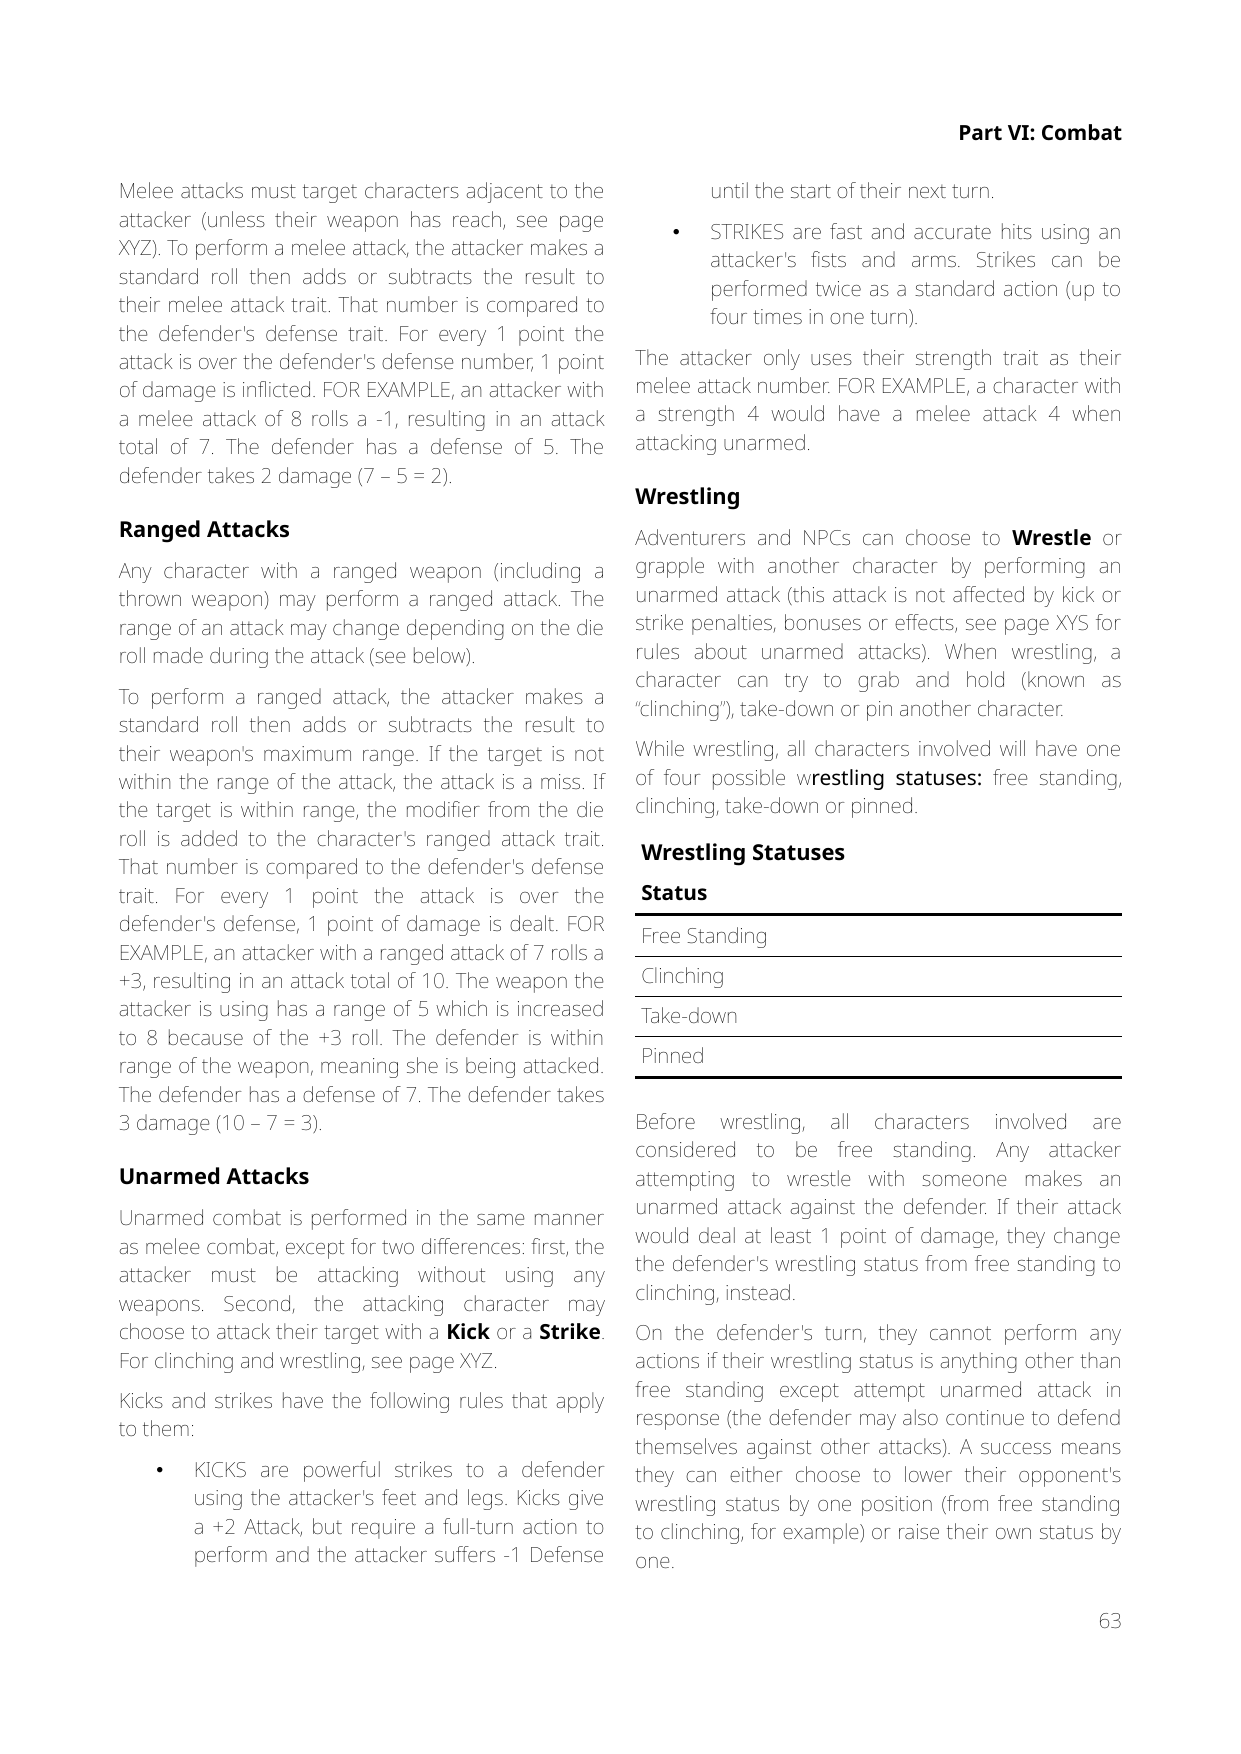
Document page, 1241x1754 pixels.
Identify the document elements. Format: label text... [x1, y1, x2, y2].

subtitle Ranged Attacks [118, 514, 605, 543]
list until the start of their next turn. [673, 176, 1122, 205]
table_cell Free Standing [635, 916, 1122, 956]
table_cell Take-down [635, 997, 1122, 1036]
text Kicks and strikes have the following rules that apply to them: [118, 1386, 605, 1443]
list KICKS are powerful strikes to a defender using the attacker's feet and legs. Kicks give a +2 Attack, but require a full-turn action to perform and the attacker suffers -1 Defense [156, 1455, 605, 1569]
subtitle Wrestling [635, 481, 1122, 511]
table_cell Pinned [635, 1037, 1122, 1076]
text Unarmed combat is performed in the same manner as melee combat, except for two differences: first, the attacker must be attacking without using any weapons. Second, the attacking character may choose to attack their target with a Kick or a Strike. For clinching and wrestling, see page XYZ. [118, 1203, 605, 1374]
text The attacker only uses their strength trait as their melee attack number. FOR EXAMPLE, a character with a strength 4 would have a melee attack 4 when attacking unarmed. [635, 343, 1122, 456]
text Melee attacks must target characters adjacent to the attacker (unless their weapon has reach, see page XYZ). To perform a melee attack, the attacker makes a standard roll then adds or subtracts the result to their melee attack trait. That number is compared to the defender's defense trait. For every 1 point the attack is over the defender's defense number, 1 point of damage is inflicted. FOR EXAMPLE, an attacker with a melee attack of 8 rolls a -1, resulting in an attack total of 7. The defender has a defense of 5. The defender takes 2 damage (7 – 5 = 2). [118, 176, 605, 489]
table_header Wrestling Statuses [635, 831, 1122, 873]
subtitle Unarmed Attacks [118, 1161, 605, 1191]
table_cell Clinching [635, 957, 1122, 996]
text Before wrestling, all characters involved are considered to be free standing. Any attacker attempting to wrestle with someone makes an unarmed attack against the defender. If their attack would deal at least 1 point of damage, they change the defender's wrestling status from free standing to clinching, instead. [635, 1079, 1122, 1306]
table_cell Status [635, 873, 1122, 913]
list STRIKES are fast and accurate hits using an attacker's fists and arms. Strikes can be performed twice as a standard action (up to four times in one turn). [673, 217, 1122, 331]
text To perform a ranged attack, the attacker makes a standard roll then adds or subtracts the result to their weapon's maximum range. If the target is not within the range of the attack, the attack is a miss. If the target is within range, the modifier from the die roll is added to the character's ranged attack trait. That number is compared to the defender's defense trait. For every 1 point the attack is over the defender's defense, 1 point of damage is dealt. FOR EXAMPLE, an attacker with a ranged attack of 7 rolls a +3, resulting in an attack total of 10. The weapon the attacker is using has a range of 5 which is increased to 8 because of the +3 roll. The defender is within range of the weapon, meaning she is being attacked. The defender has a defense of 7. The defender takes 3 damage (10 – 7 = 3). [118, 682, 605, 1137]
text Any character with a ranged weapon (including a thrown weapon) may perform a ranged attack. The range of an attack may change depending on the die roll made during the attack (see below). [118, 556, 605, 670]
text While wrestling, all characters involved will have one of four possible wrestling statuses: free standing, clinching, take-down or pinned. [635, 734, 1122, 819]
text Adventurers and NPCs can choose to Wrestle or grapple with another character by performing an unarmed attack (this attack is not affected by kick or strike penalties, bonuses or effects, see page XYS for rules about unarmed attacks). When wrestling, a character can try to grab and hold (known as “clinching”), take-down or pin another character. [635, 523, 1122, 722]
text On the defender's turn, they cannot perform any actions if their wrestling status is anything other than free standing except attempt unarmed attack in response (the defender may also continue to defend themselves against other attacks). A success means they can either choose to lower their opponent's wrestling status by one position (from free standing to clinching, for example) or raise their own status by one. [635, 1318, 1122, 1574]
